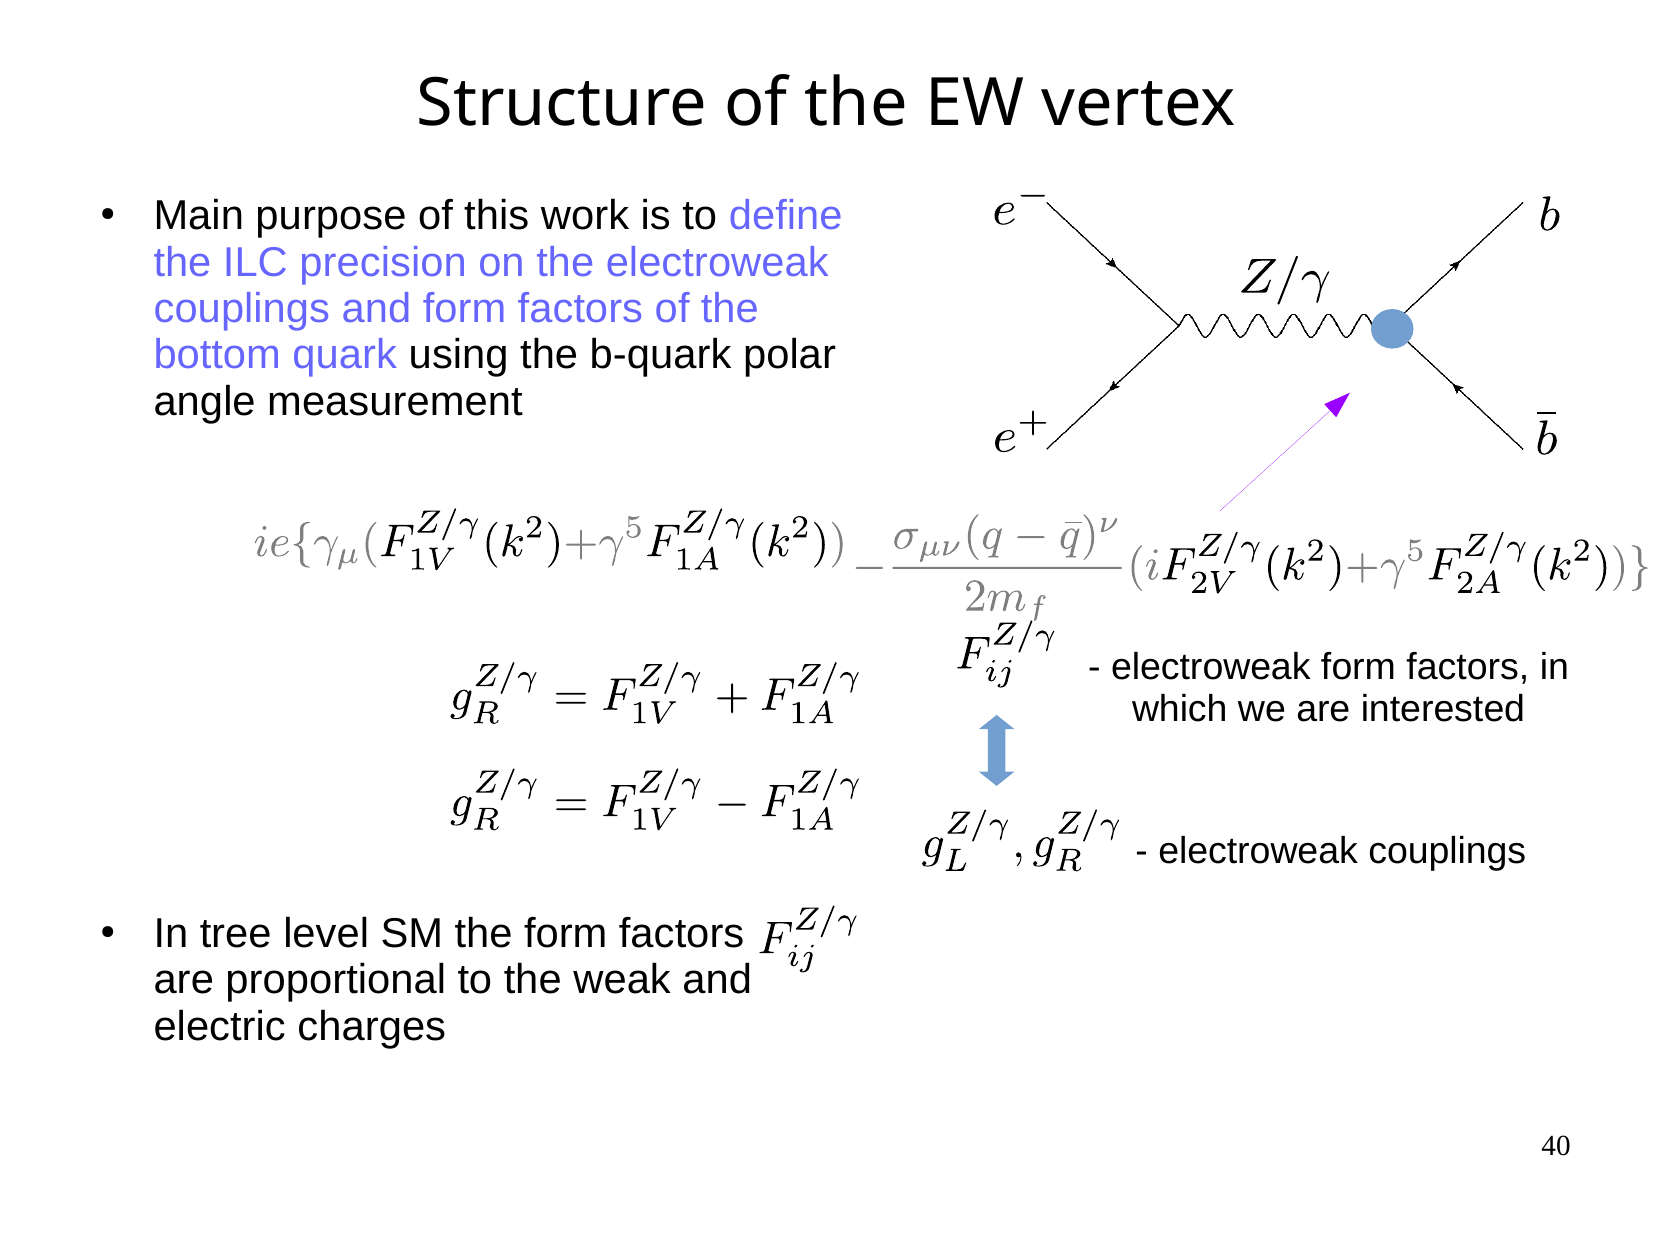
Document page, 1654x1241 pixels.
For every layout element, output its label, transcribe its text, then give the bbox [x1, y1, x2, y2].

text_box [978, 714, 1015, 786]
picture [1045, 201, 1526, 452]
text_box [449, 662, 861, 724]
text_box [851, 514, 1652, 688]
text_box [449, 768, 861, 831]
text_box [1538, 196, 1561, 231]
text_box [757, 905, 859, 973]
text_box [1370, 309, 1414, 349]
text_box - electroweak couplings [1120, 822, 1641, 941]
title Structure of the EW vertex [82, 49, 1571, 151]
text_box [921, 809, 1121, 872]
list Main purpose of this work is to define the ILC precision on the electroweak couplings and form factors of the bottom quark using the b-quark polar angle measurement In tree level SM the form factors are proportional to the weak and electric charges [82, 191, 856, 1182]
text_box [992, 183, 1050, 225]
text_box [1533, 412, 1560, 455]
text_box [253, 508, 847, 571]
text_box [992, 410, 1045, 453]
text_box - electroweak form factors, in which we are interested [1073, 638, 1594, 757]
